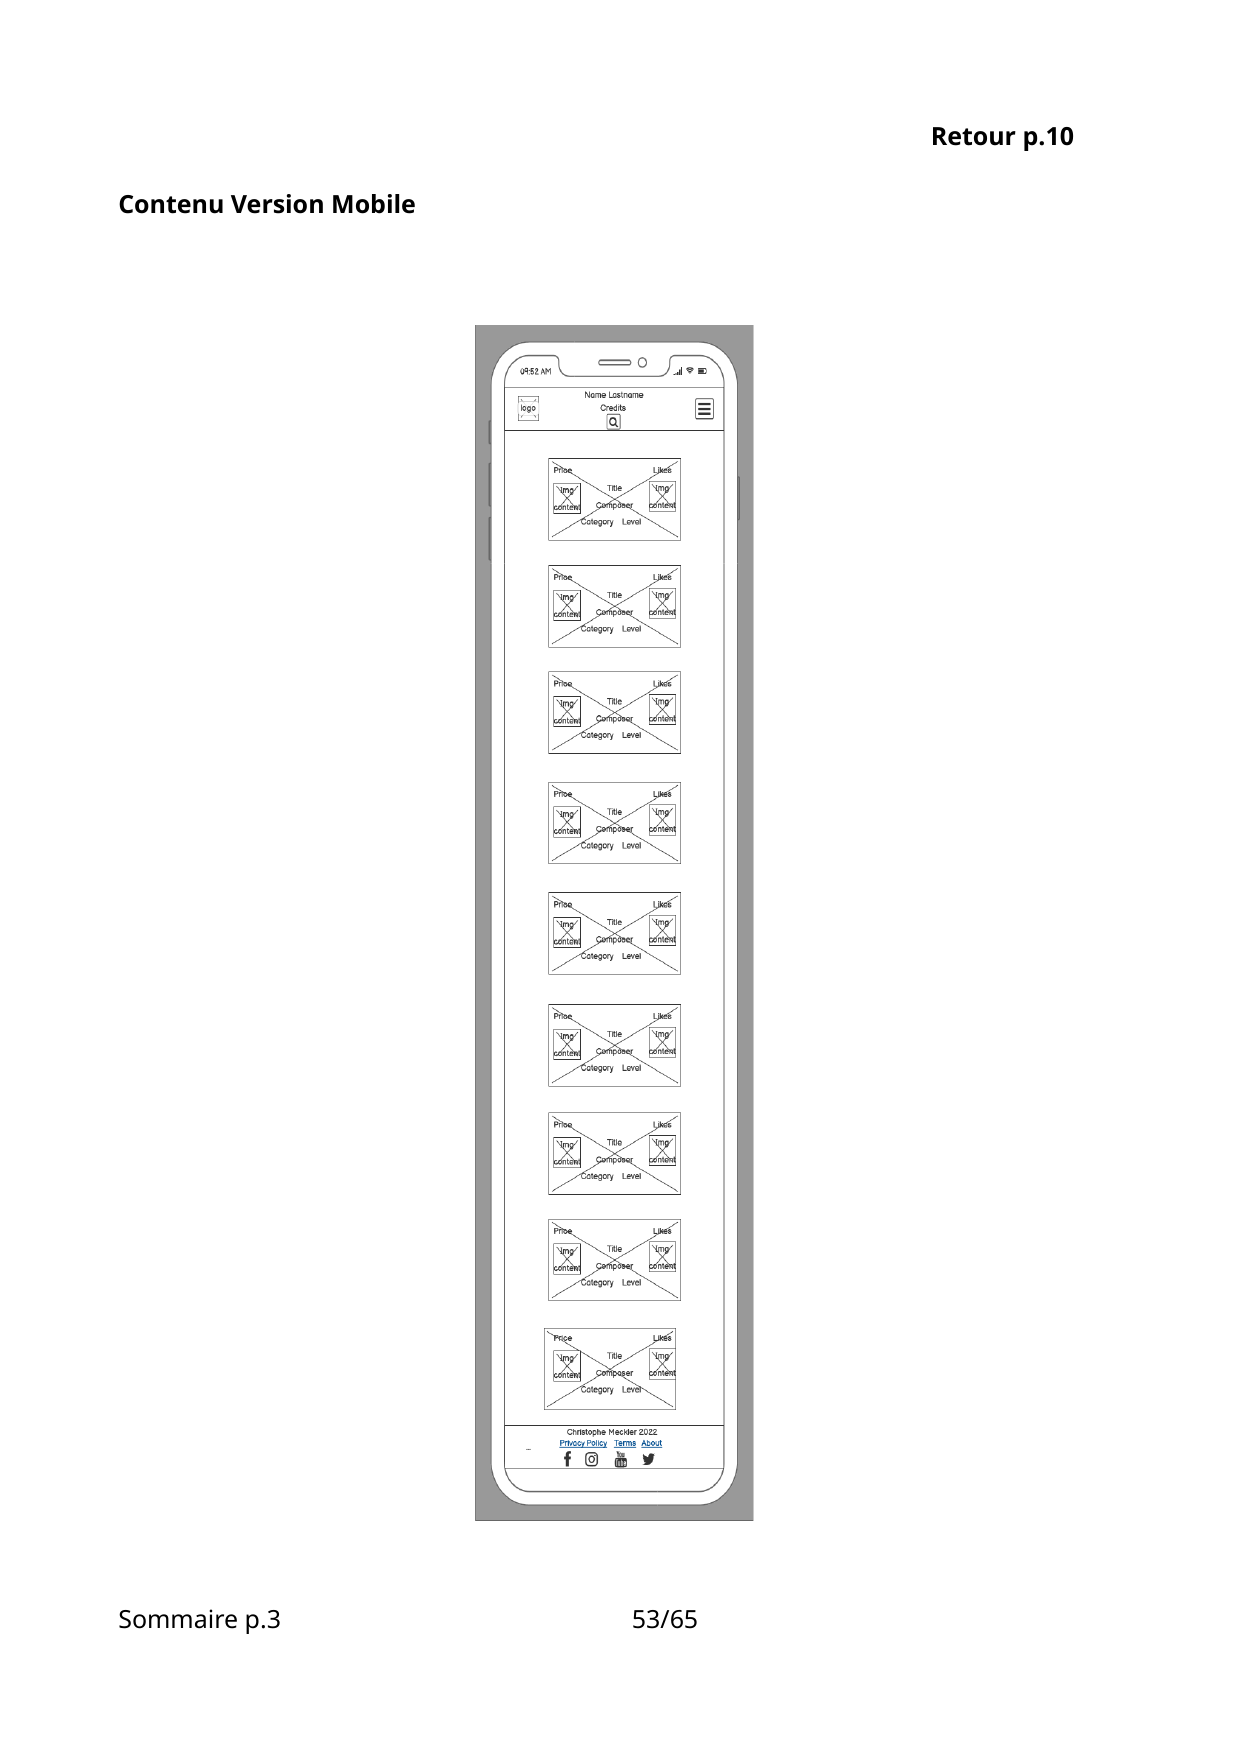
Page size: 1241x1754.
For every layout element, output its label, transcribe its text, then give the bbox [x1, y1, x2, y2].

picture [475, 325, 754, 1521]
text Retour p.8 [118, 118, 1122, 152]
subtitle Contenu Version Mobile [118, 186, 1122, 221]
